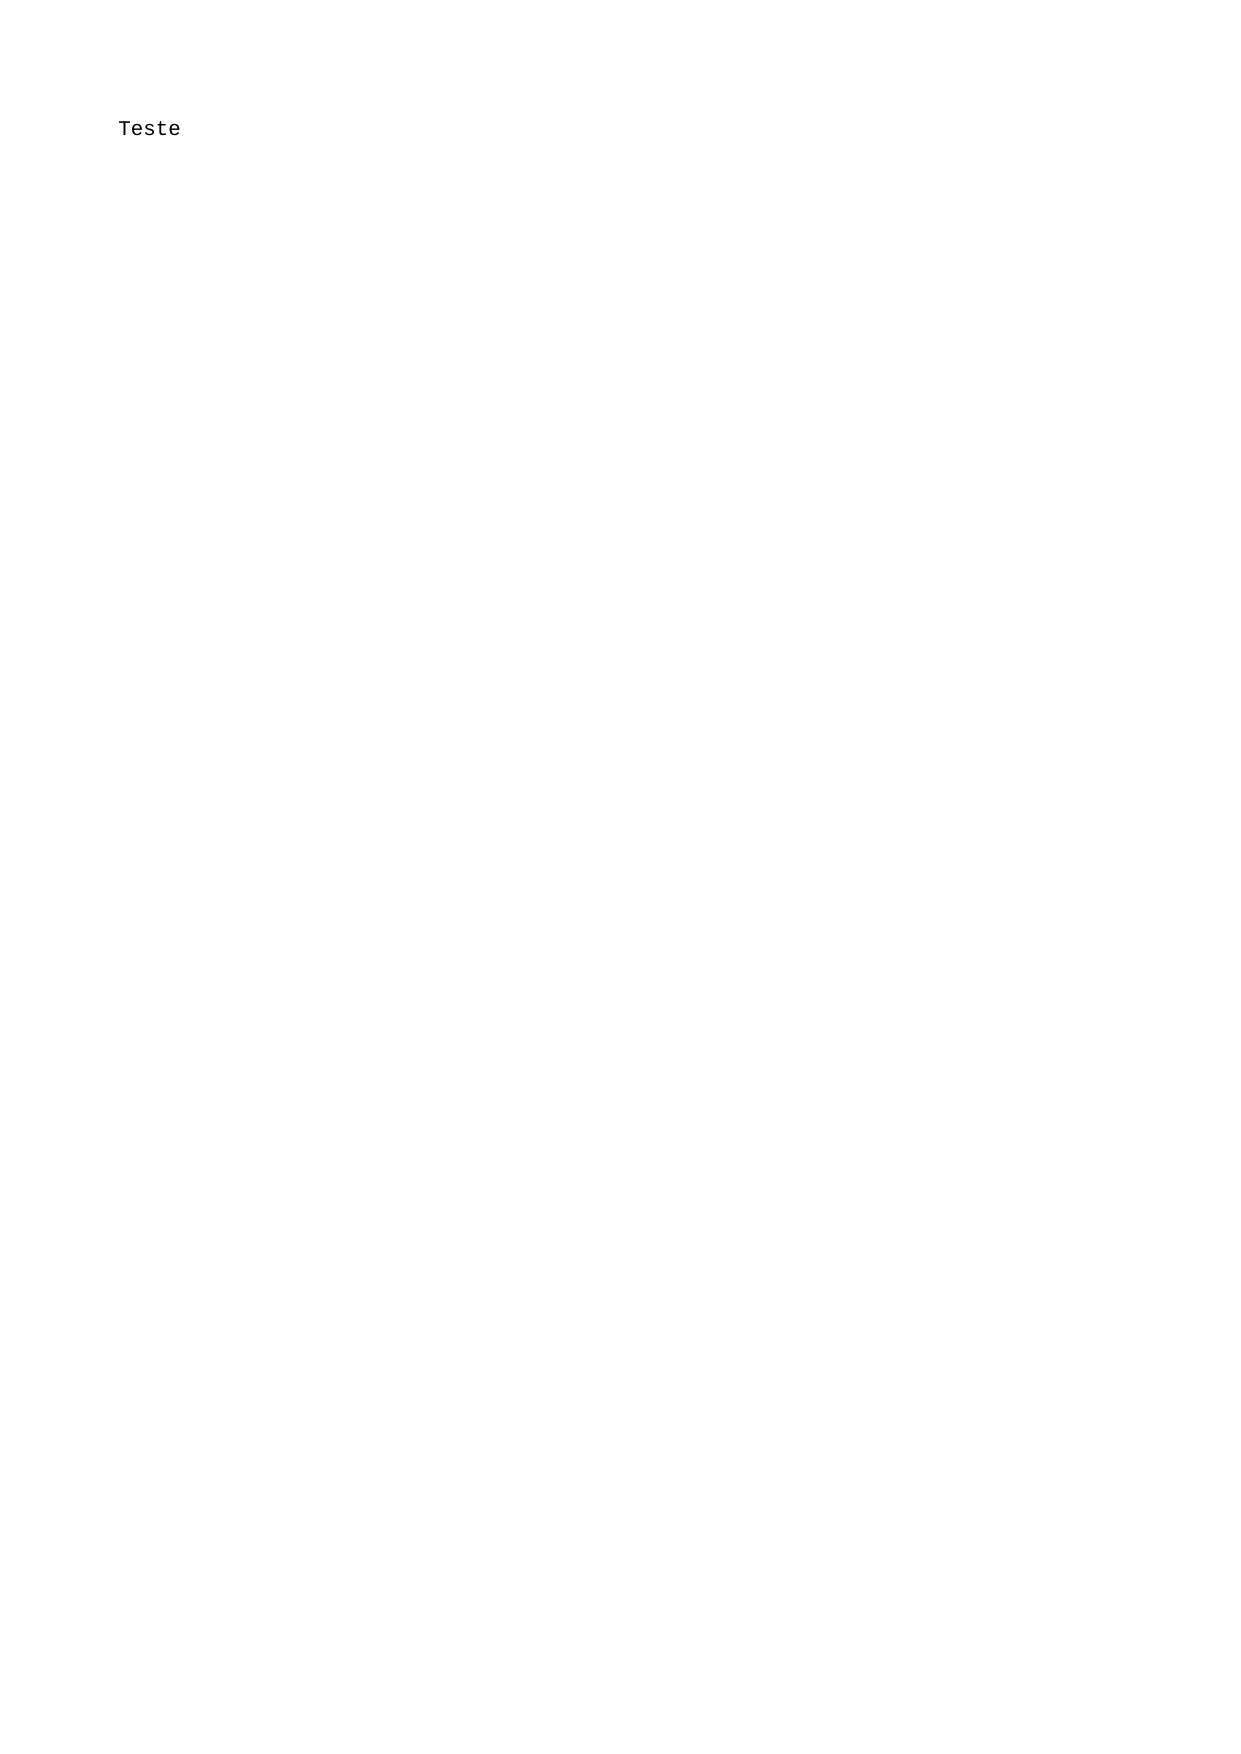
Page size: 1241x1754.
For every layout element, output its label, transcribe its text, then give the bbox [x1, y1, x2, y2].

text Teste [118, 118, 1122, 142]
